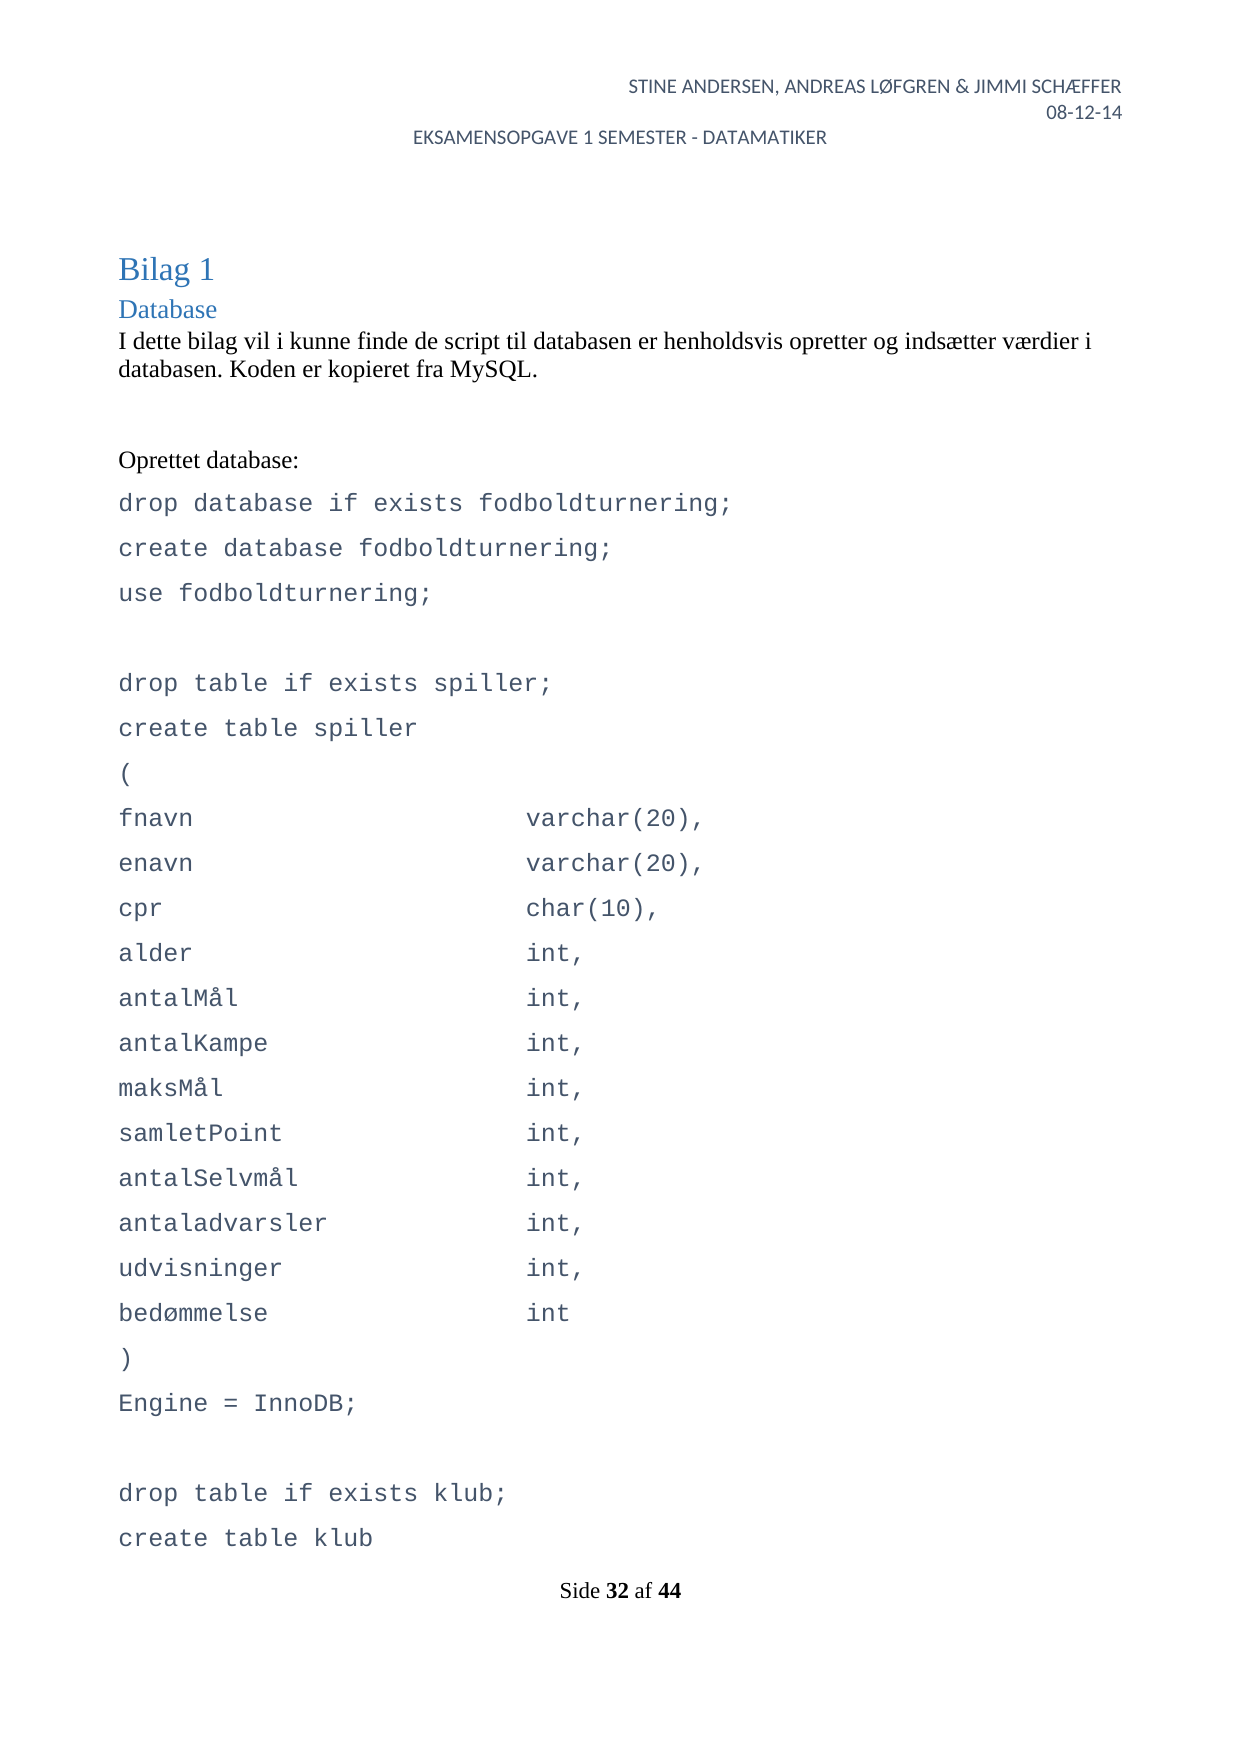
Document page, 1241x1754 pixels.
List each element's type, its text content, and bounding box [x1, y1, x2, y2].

text cpr char(10), [118, 896, 1122, 924]
text Engine = InnoDB; [118, 1391, 1122, 1419]
text Oprettet database: [118, 445, 1122, 474]
text antalMål int, [118, 986, 1122, 1014]
text maksMål int, [118, 1076, 1122, 1104]
text alder int, [118, 941, 1122, 969]
text drop table if exists klub; [118, 1481, 1122, 1509]
text ( [118, 761, 1122, 789]
text drop database if exists fodboldturnering; [118, 491, 1122, 519]
text use fodboldturnering; [118, 581, 1122, 609]
text create table klub [118, 1526, 1122, 1554]
text enavn varchar(20), [118, 851, 1122, 879]
text ) [118, 1346, 1122, 1374]
text fnavn varchar(20), [118, 806, 1122, 834]
text antalKampe int, [118, 1031, 1122, 1059]
subtitle Bilag 1 [118, 249, 1122, 288]
text drop table if exists spiller; [118, 671, 1122, 699]
text create database fodboldturnering; [118, 536, 1122, 564]
subtitle Database [118, 293, 1122, 325]
text bedømmelse int [118, 1301, 1122, 1329]
text create table spiller [118, 716, 1122, 744]
text antalSelvmål int, [118, 1166, 1122, 1194]
text udvisninger int, [118, 1256, 1122, 1284]
text samletPoint int, [118, 1121, 1122, 1149]
text I dette bilag vil i kunne finde de script til databasen er henholdsvis opretter og indsætter værdier i databasen. Koden er kopieret fra MySQL. [118, 326, 1122, 383]
text antaladvarsler int, [118, 1211, 1122, 1239]
